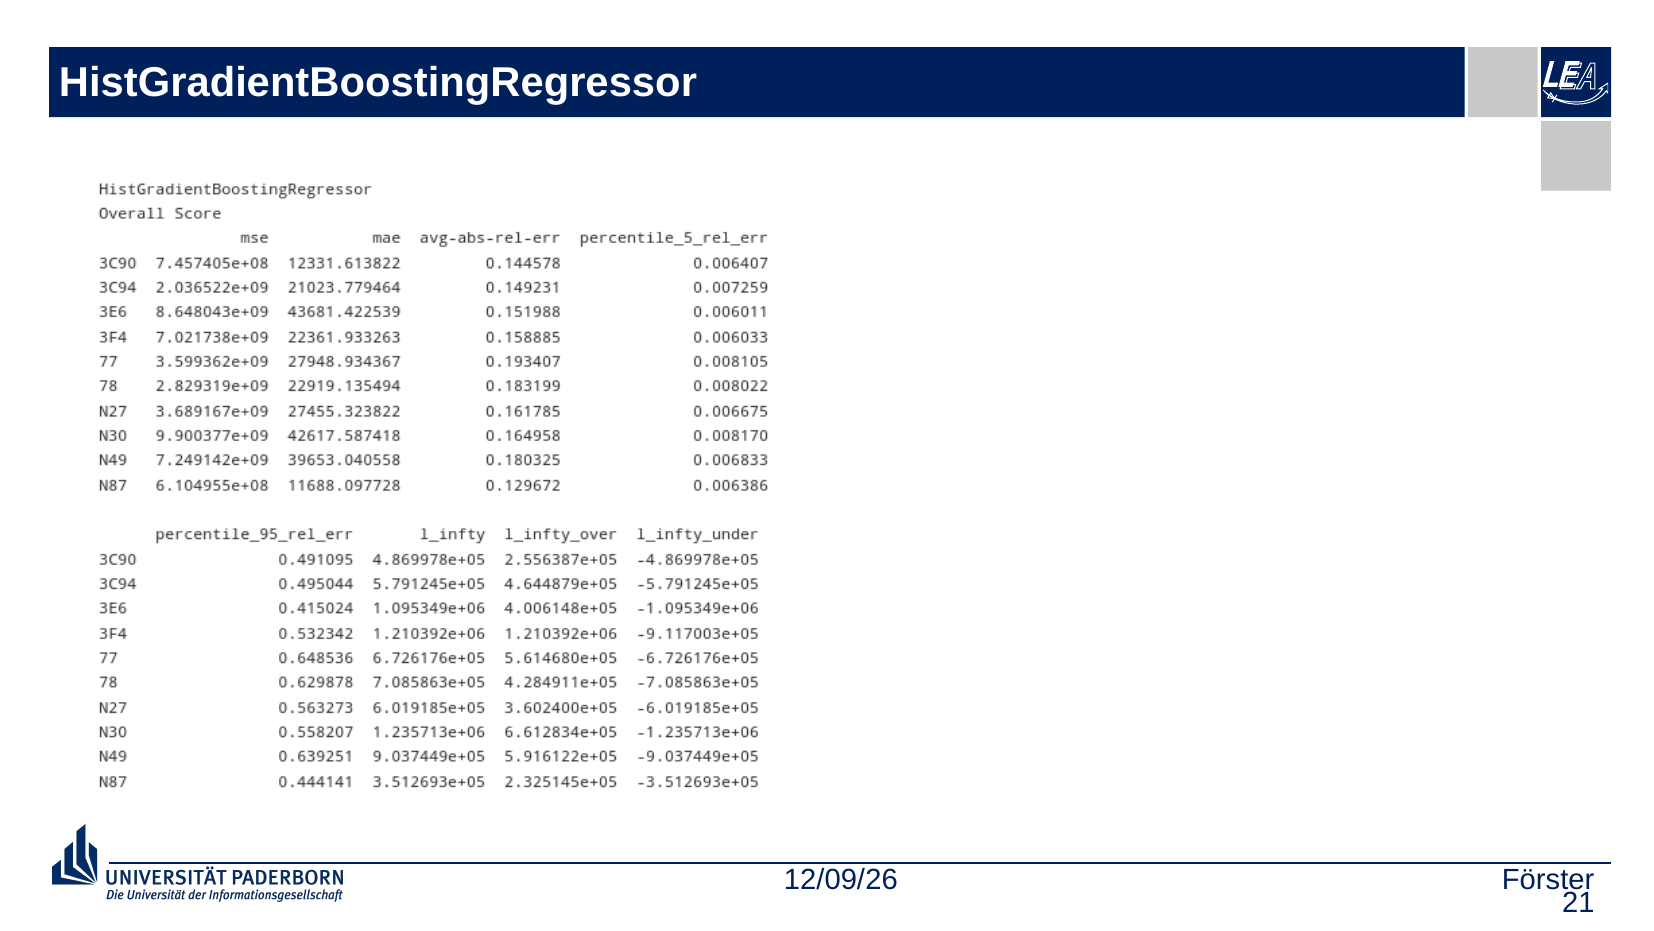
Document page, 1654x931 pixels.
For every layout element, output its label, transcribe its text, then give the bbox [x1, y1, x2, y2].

picture [52, 824, 343, 902]
title HistGradientBoostingRegressor [59, 47, 1447, 117]
picture [88, 177, 774, 794]
